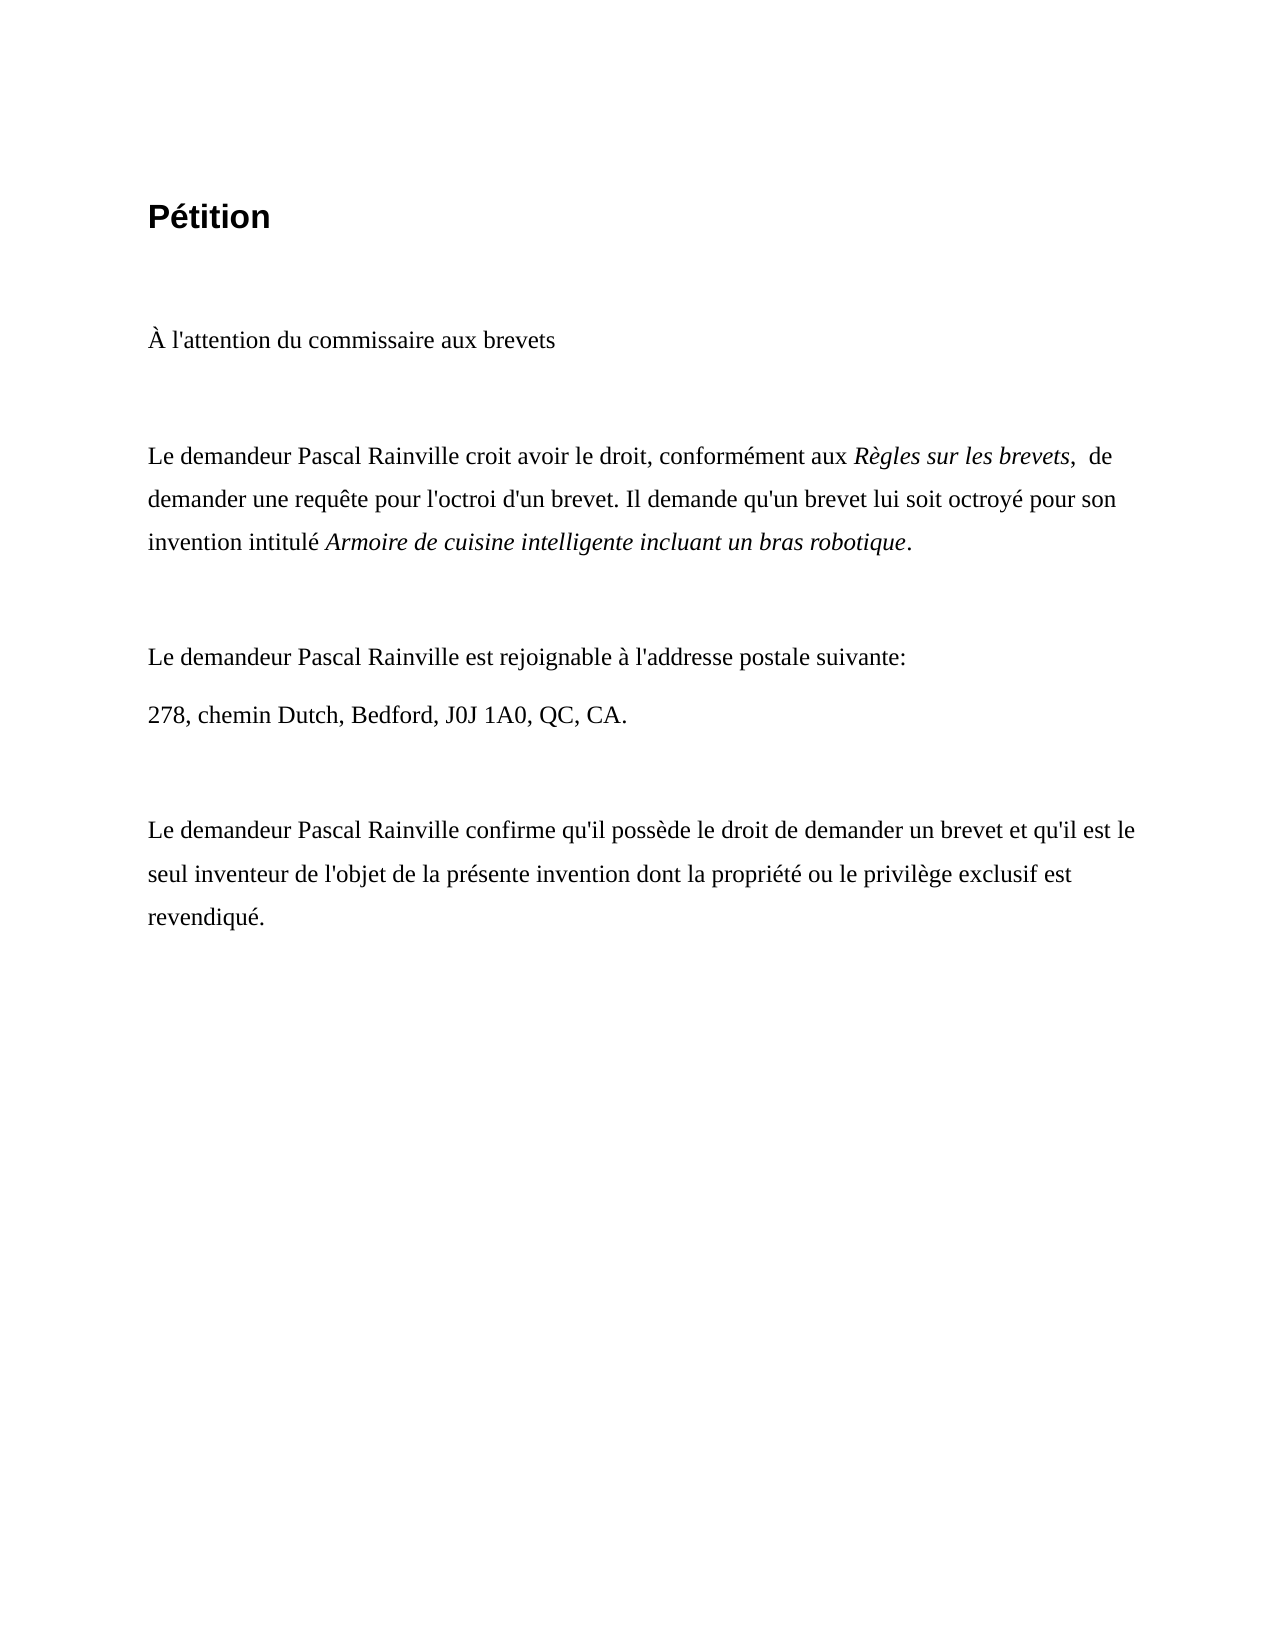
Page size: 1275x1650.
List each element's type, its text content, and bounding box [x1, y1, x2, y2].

text Le demandeur Pascal Rainville confirme qu'il possède le droit de demander un brevet et qu'il est le seul inventeur de l'objet de la présente invention dont la propriété ou le privilège exclusif est revendiqué. [148, 816, 1157, 931]
subtitle Pétition [148, 197, 1157, 236]
text Le demandeur Pascal Rainville est rejoignable à l'addresse postale suivante: [148, 642, 1157, 671]
text 278, chemin Dutch, Bedford, J0J 1A0, QC, CA. [148, 700, 1157, 729]
text À l'attention du commissaire aux brevets [148, 325, 1157, 354]
text Le demandeur Pascal Rainville croit avoir le droit, conformément aux Règles sur les brevets, de demander une requête pour l'octroi d'un brevet. Il demande qu'un brevet lui soit octroyé pour son invention intitulé Armoire de cuisine intelligente incluant un bras robotique. [148, 441, 1157, 556]
